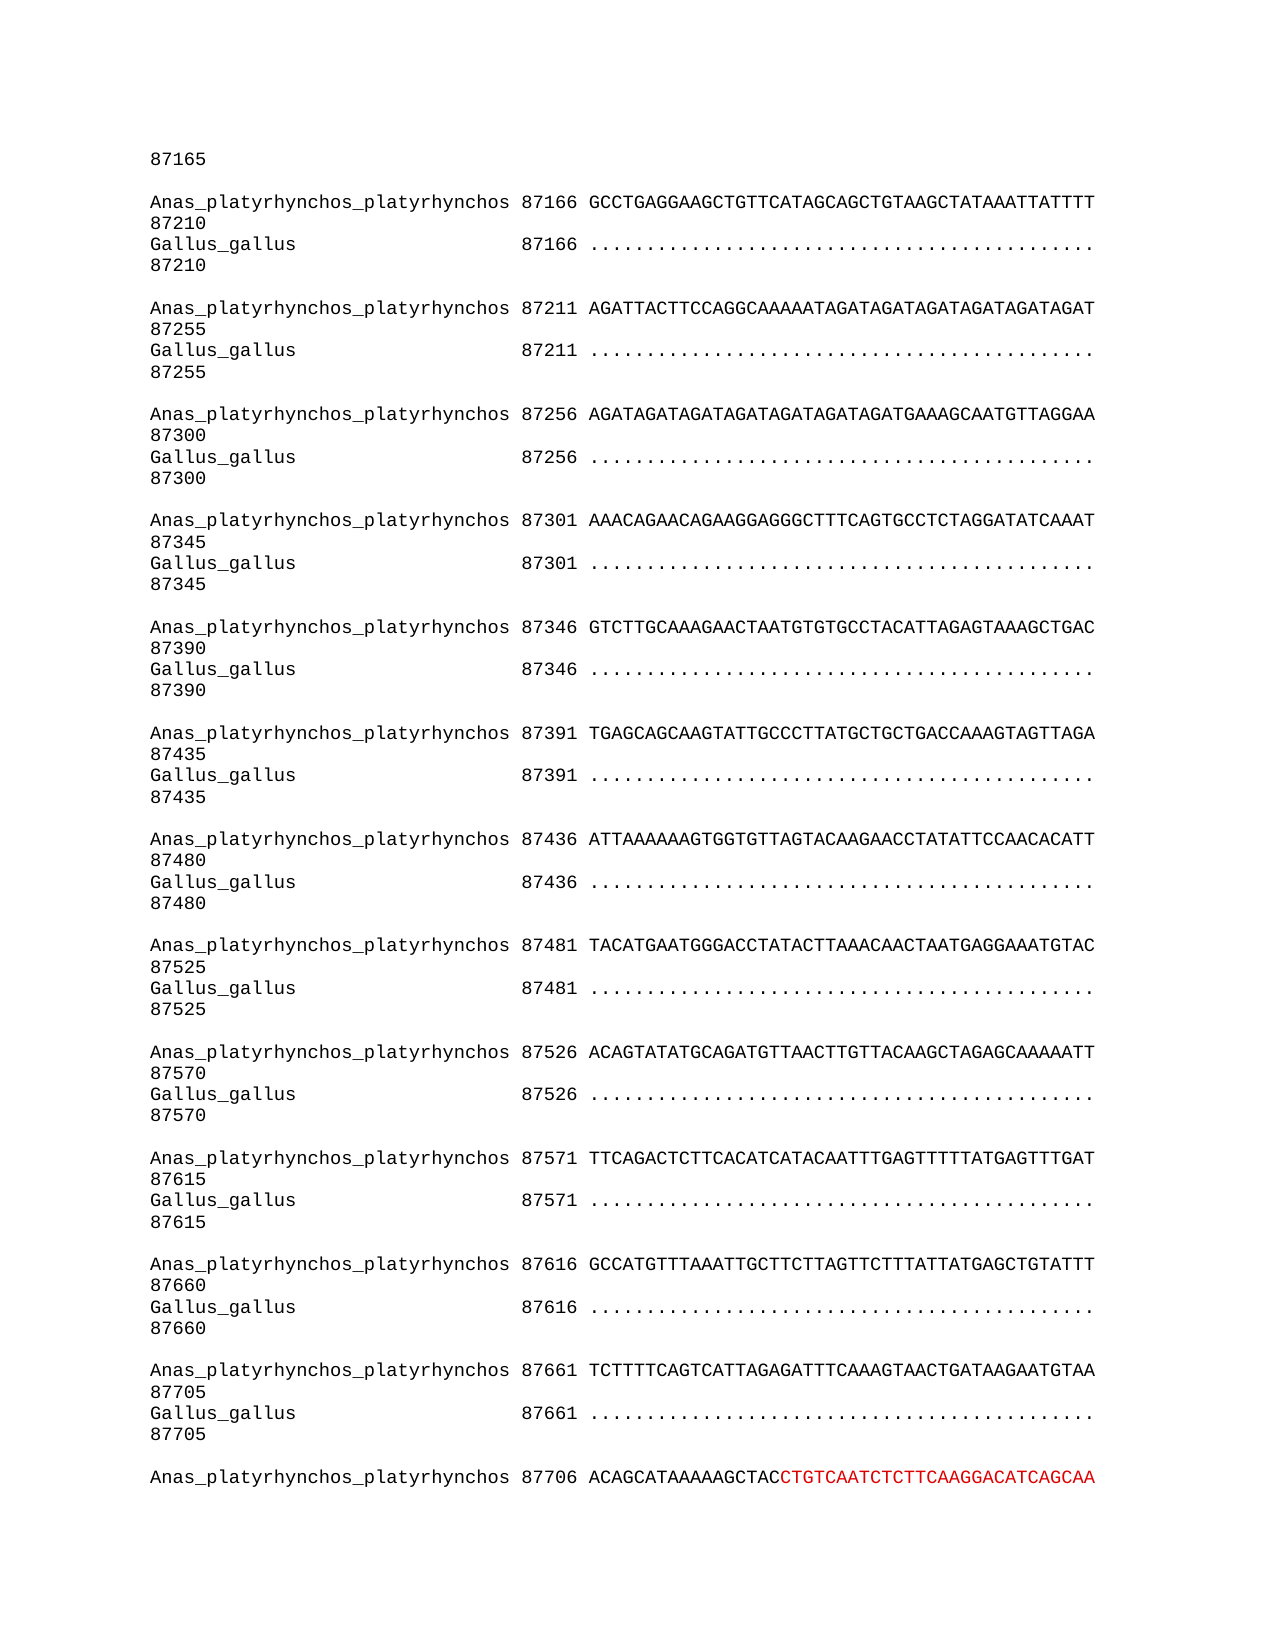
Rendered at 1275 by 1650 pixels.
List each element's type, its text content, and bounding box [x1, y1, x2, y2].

text Gallus_gallus 87211 ............................................. 87255 [150, 341, 1125, 384]
text 87165 [150, 150, 1125, 171]
text Anas_platyrhynchos_platyrhynchos 87706 ACAGCATAAAAAGCTACCTGTCAATCTCTTCAAGGACATCAGCAA [150, 1467, 1125, 1489]
text Anas_platyrhynchos_platyrhynchos 87256 AGATAGATAGATAGATAGATAGATAGATGAAAGCAATGTTAGGAA 87300 [150, 405, 1125, 447]
text Gallus_gallus 87526 ............................................. 87570 [150, 1085, 1125, 1127]
text Anas_platyrhynchos_platyrhynchos 87346 GTCTTGCAAAGAACTAATGTGTGCCTACATTAGAGTAAAGCTGAC 87390 [150, 617, 1125, 660]
text Anas_platyrhynchos_platyrhynchos 87481 TACATGAATGGGACCTATACTTAAACAACTAATGAGGAAATGTAC 87525 [150, 936, 1125, 979]
text Gallus_gallus 87391 ............................................. 87435 [150, 766, 1125, 809]
text Anas_platyrhynchos_platyrhynchos 87166 GCCTGAGGAAGCTGTTCATAGCAGCTGTAAGCTATAAATTATTTT 87210 [150, 192, 1125, 235]
text Gallus_gallus 87481 ............................................. 87525 [150, 979, 1125, 1021]
text Anas_platyrhynchos_platyrhynchos 87571 TTCAGACTCTTCACATCATACAATTTGAGTTTTTATGAGTTTGAT 87615 [150, 1149, 1125, 1191]
text Anas_platyrhynchos_platyrhynchos 87661 TCTTTTCAGTCATTAGAGATTTCAAAGTAACTGATAAGAATGTAA 87705 [150, 1361, 1125, 1404]
text Anas_platyrhynchos_platyrhynchos 87616 GCCATGTTTAAATTGCTTCTTAGTTCTTTATTATGAGCTGTATTT 87660 [150, 1255, 1125, 1297]
text Gallus_gallus 87256 ............................................. 87300 [150, 447, 1125, 490]
text Anas_platyrhynchos_platyrhynchos 87436 ATTAAAAAAGTGGTGTTAGTACAAGAACCTATATTCCAACACATT 87480 [150, 830, 1125, 872]
text Anas_platyrhynchos_platyrhynchos 87526 ACAGTATATGCAGATGTTAACTTGTTACAAGCTAGAGCAAAAATT 87570 [150, 1042, 1125, 1085]
text Gallus_gallus 87301 ............................................. 87345 [150, 554, 1125, 596]
text Anas_platyrhynchos_platyrhynchos 87211 AGATTACTTCCAGGCAAAAATAGATAGATAGATAGATAGATAGAT 87255 [150, 299, 1125, 341]
text Anas_platyrhynchos_platyrhynchos 87391 TGAGCAGCAAGTATTGCCCTTATGCTGCTGACCAAAGTAGTTAGA 87435 [150, 724, 1125, 766]
text Gallus_gallus 87571 ............................................. 87615 [150, 1191, 1125, 1234]
text Gallus_gallus 87166 ............................................. 87210 [150, 235, 1125, 277]
text Gallus_gallus 87436 ............................................. 87480 [150, 872, 1125, 915]
text Gallus_gallus 87616 ............................................. 87660 [150, 1297, 1125, 1340]
text Anas_platyrhynchos_platyrhynchos 87301 AAACAGAACAGAAGGAGGGCTTTCAGTGCCTCTAGGATATCAAAT 87345 [150, 511, 1125, 554]
text Gallus_gallus 87346 ............................................. 87390 [150, 660, 1125, 702]
text Gallus_gallus 87661 ............................................. 87705 [150, 1404, 1125, 1446]
